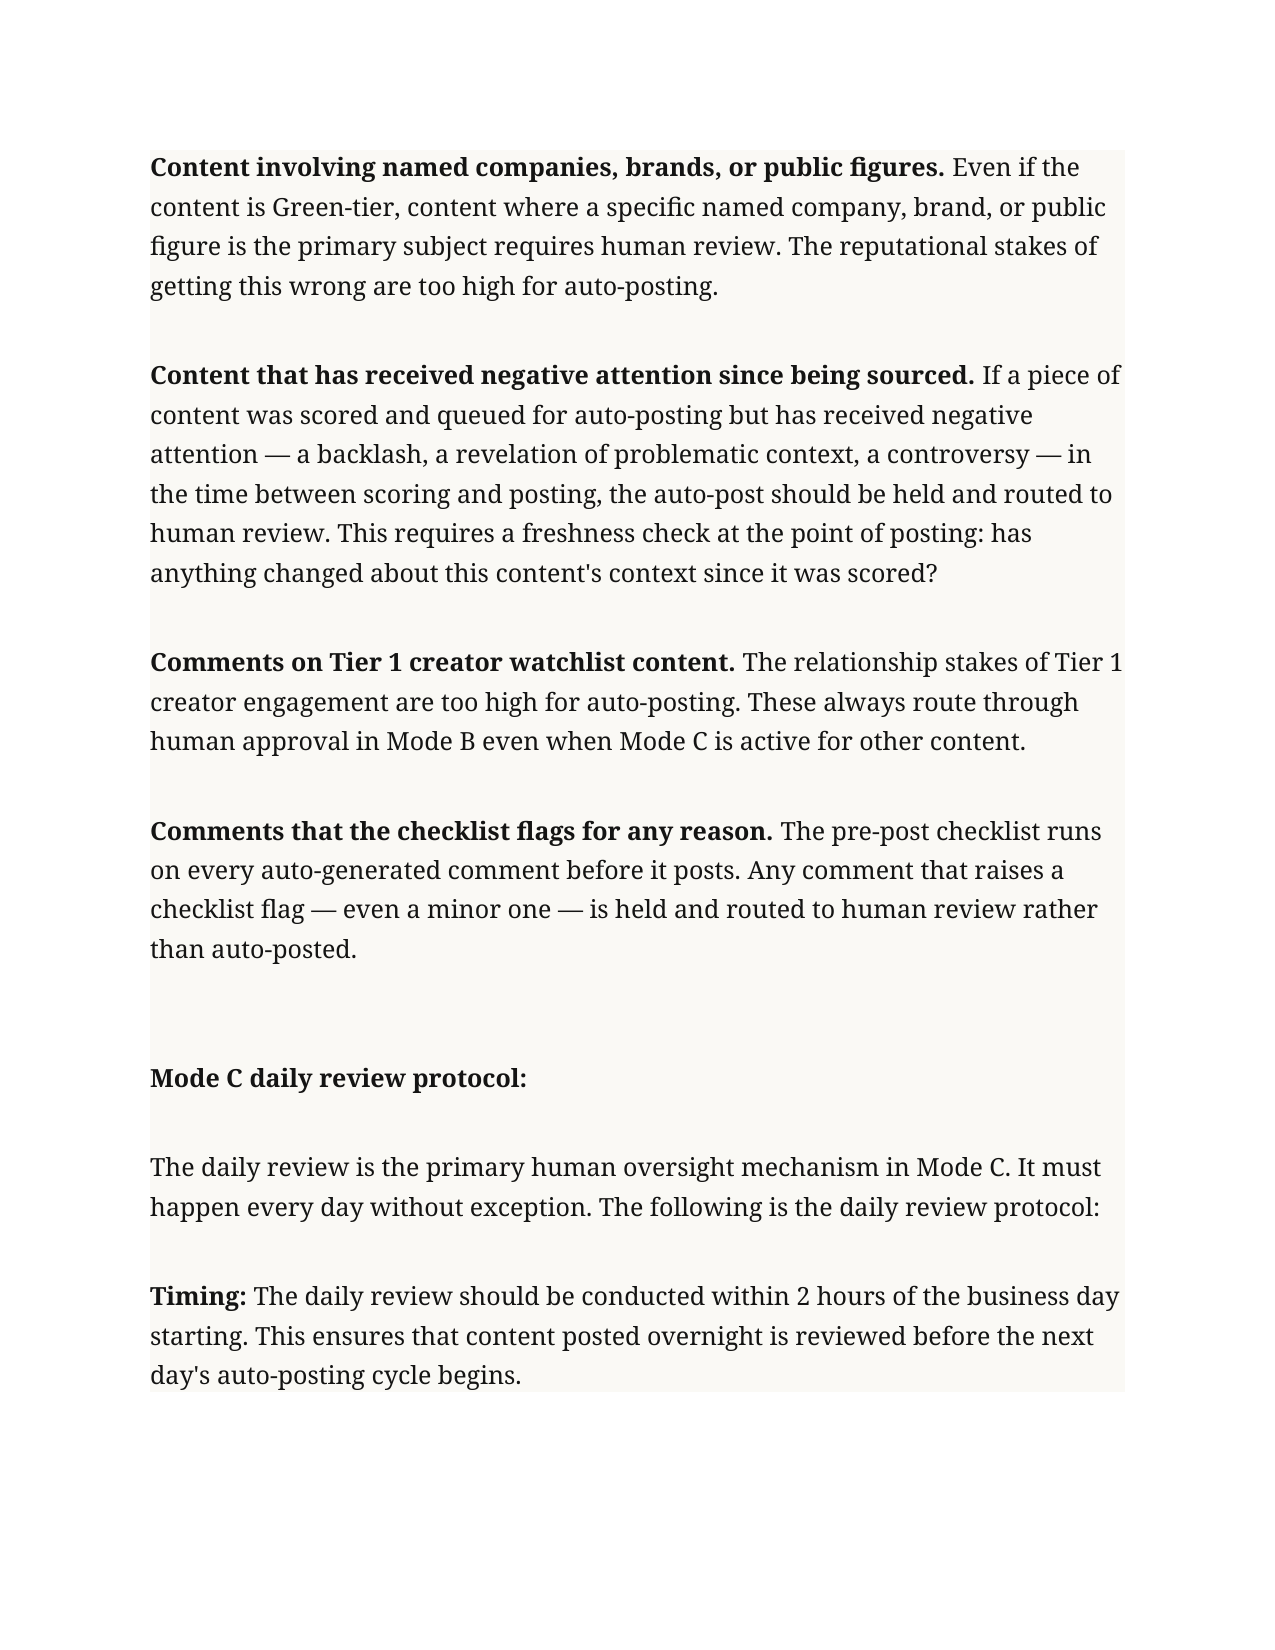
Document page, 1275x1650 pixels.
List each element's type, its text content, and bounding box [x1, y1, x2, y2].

text The daily review is the primary human oversight mechanism in Mode C. It must happen every day without exception. The following is the daily review protocol: [150, 1150, 1125, 1224]
text Content involving named companies, brands, or public figures. Even if the content is Green-tier, content where a specific named company, brand, or public figure is the primary subject requires human review. The reputational stakes of getting this wrong are too high for auto-posting. [150, 150, 1125, 302]
text Comments that the checklist flags for any reason. The pre-post checklist runs on every auto-generated comment before it posts. Any comment that raises a checklist flag — even a minor one — is held and routed to human review rather than auto-posted. [150, 813, 1125, 966]
text Mode C daily review protocol: [150, 1061, 1125, 1095]
text Timing: The daily review should be conducted within 2 hours of the business day starting. This ensures that content posted overnight is reviewed before the next day's auto-posting cycle begins. [150, 1279, 1125, 1392]
text Content that has received negative attention since being sourced. If a piece of content was scored and queued for auto-posting but has received negative attention — a backlash, a revelation of problematic context, a controversy — in the time between scoring and posting, the auto-post should be held and routed to human review. This requires a freshness check at the point of posting: has anything changed about this content's context since it was scored? [150, 358, 1125, 589]
text Comments on Tier 1 creator watchlist content. The relationship stakes of Tier 1 creator engagement are too high for auto-posting. These always route through human approval in Mode B even when Mode C is active for other content. [150, 645, 1125, 758]
